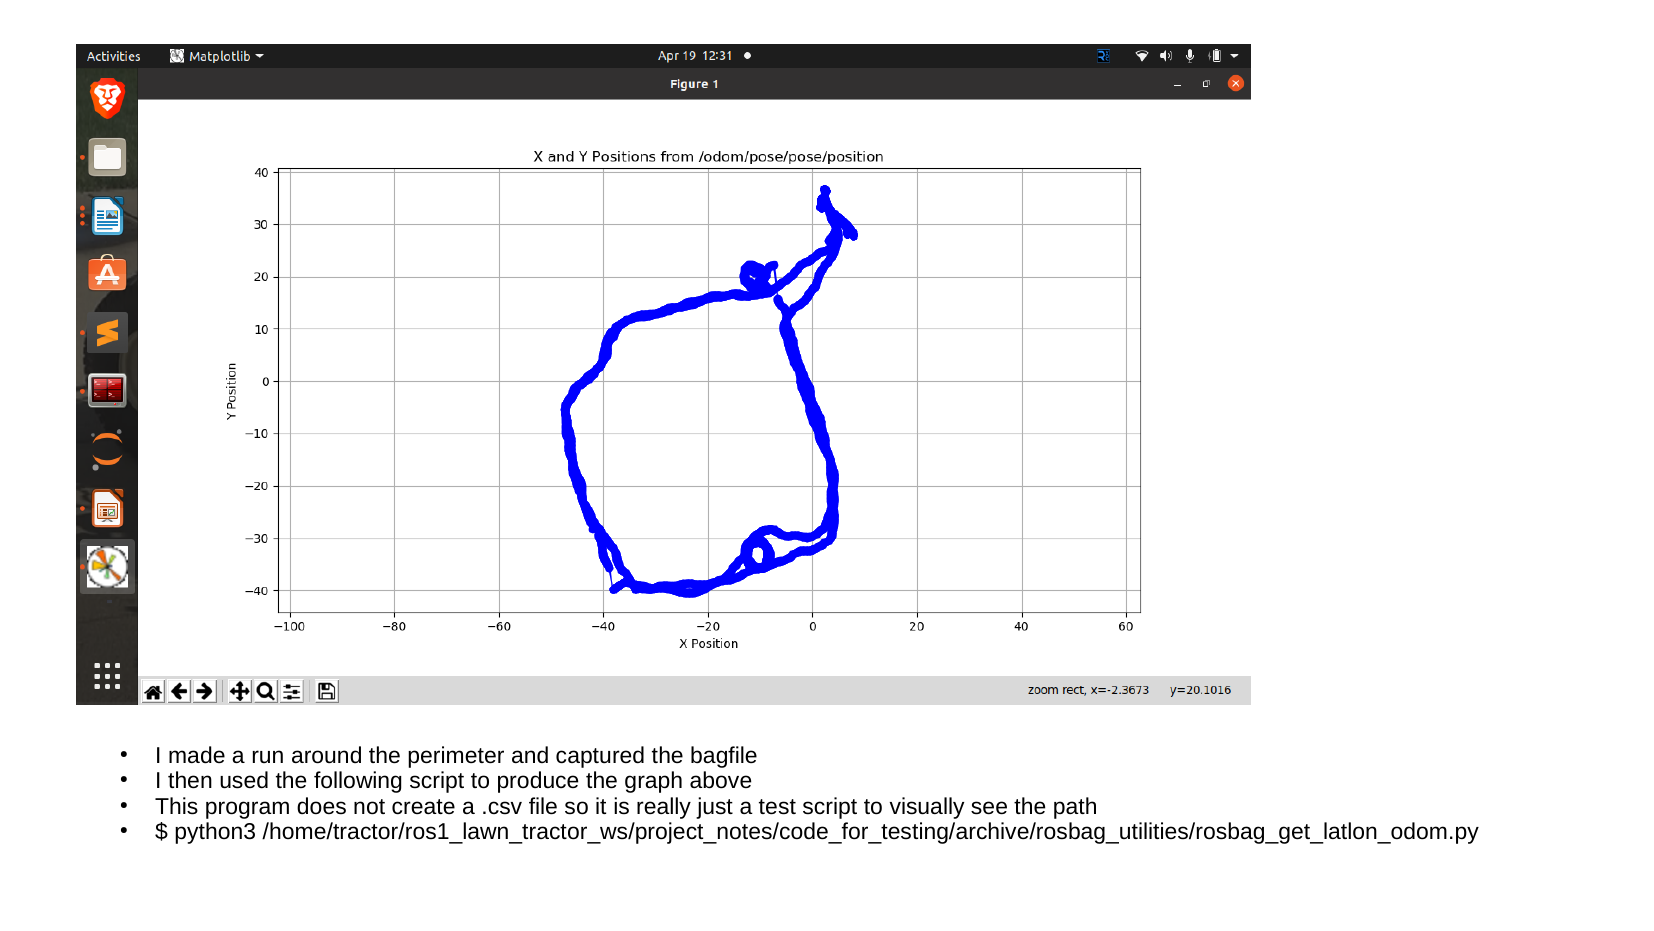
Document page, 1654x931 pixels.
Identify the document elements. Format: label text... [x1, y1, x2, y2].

picture [76, 44, 1251, 706]
text_box I made a run around the perimeter and captured the bagfile I then used the following script to produce the graph above This program does not create a .csv file so it is really just a test script to visually see the path $ python3 /home/tractor/ros1_lawn_tractor_ws/project_notes/code_for_testing/archive/rosbag_utilities/rosbag_get_latlon_odom.py [105, 735, 1568, 852]
